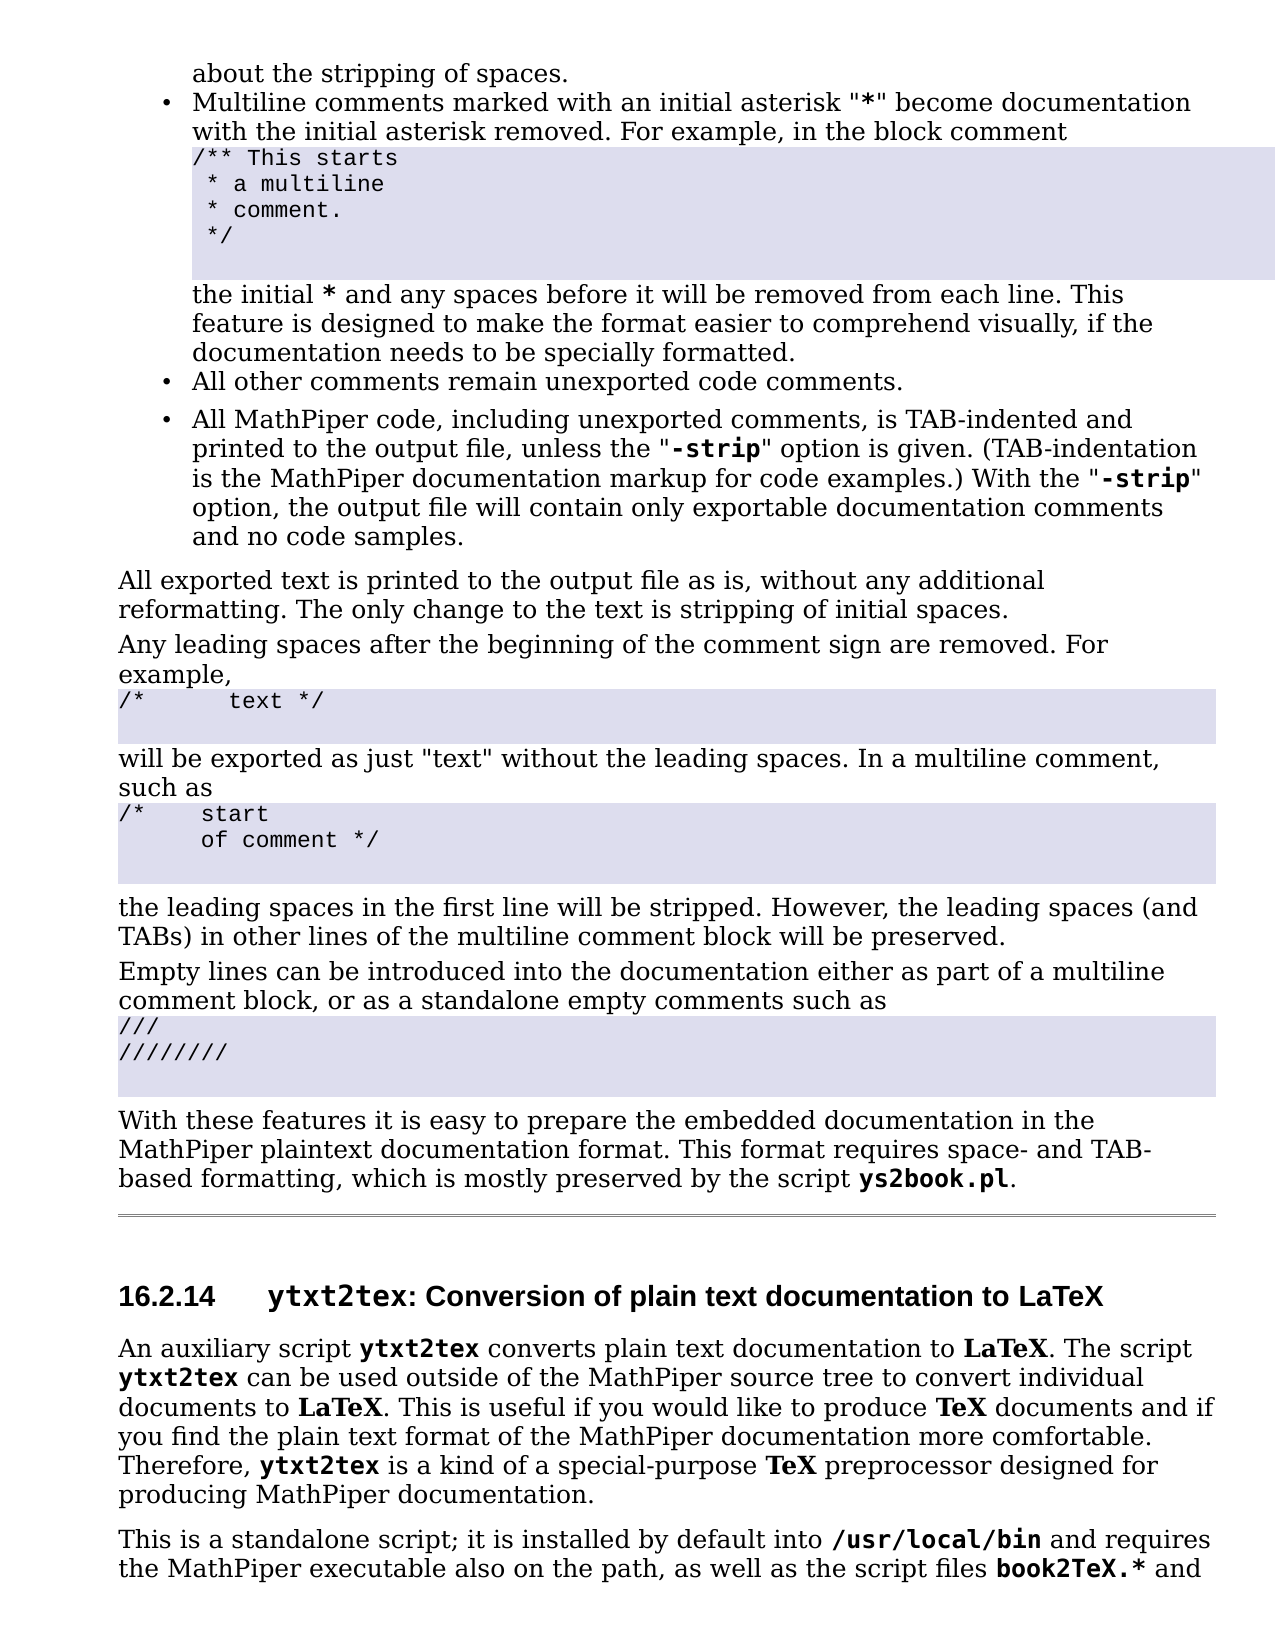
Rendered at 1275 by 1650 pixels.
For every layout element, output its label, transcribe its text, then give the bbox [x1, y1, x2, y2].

list the initial * and any spaces before it will be removed from each line. This feature is designed to make the format easier to comprehend visually, if the documentation needs to be specially formatted. [162, 280, 1216, 367]
text With these features it is easy to prepare the embedded documentation in the MathPiper plaintext documentation format. This format requires space- and TAB-based formatting, which is mostly preserved by the script ys2book.pl. [118, 1106, 1216, 1193]
list about the stripping of spaces. [162, 59, 1216, 88]
text Any leading spaces after the beginning of the comment sign are removed. For example, [118, 631, 1216, 689]
text will be exported as just "text" without the leading spaces. In a multiline comment, such as [118, 744, 1216, 803]
table_header /** This starts * a multiline * comment. */ [192, 147, 1275, 280]
table_header /// //////// [118, 1016, 1216, 1097]
table_header /* start of comment */ [118, 803, 1216, 884]
list All other comments remain unexported code comments. [162, 367, 1216, 396]
list Multiline comments marked with an initial asterisk "*" become documentation with the initial asterisk removed. For example, in the block comment [162, 88, 1216, 147]
table_header /* text */ [118, 689, 1216, 744]
text All exported text is printed to the output file as is, without any additional reformatting. The only change to the text is stripping of initial spaces. [118, 566, 1216, 624]
list All MathPiper code, including unexported comments, is TAB-indented and printed to the output file, unless the "-strip" option is given. (TAB-indentation is the MathPiper documentation markup for code examples.) With the "-strip" option, the output file will contain only exportable documentation comments and no code samples. [162, 405, 1216, 551]
text This is a standalone script; it is installed by default into /usr/local/bin and requires the MathPiper executable also on the path, as well as the script files book2TeX.* and [118, 1525, 1216, 1583]
text Empty lines can be introduced into the documentation either as part of a multiline comment block, or as a standalone empty comments such as [118, 957, 1216, 1016]
subtitle ytxt2tex: Conversion of plain text documentation to LaTeX [118, 1279, 1216, 1313]
text the leading spaces in the first line will be stripped. However, the leading spaces (and TABs) in other lines of the multiline comment block will be preserved. [118, 893, 1216, 951]
text An auxiliary script ytxt2tex converts plain text documentation to LaTeX. The script ytxt2tex can be used outside of the MathPiper source tree to convert individual documents to LaTeX. This is useful if you would like to produce TeX documents and if you find the plain text format of the MathPiper documentation more comfortable. Therefore, ytxt2tex is a kind of a special-purpose TeX preprocessor designed for producing MathPiper documentation. [118, 1334, 1216, 1510]
